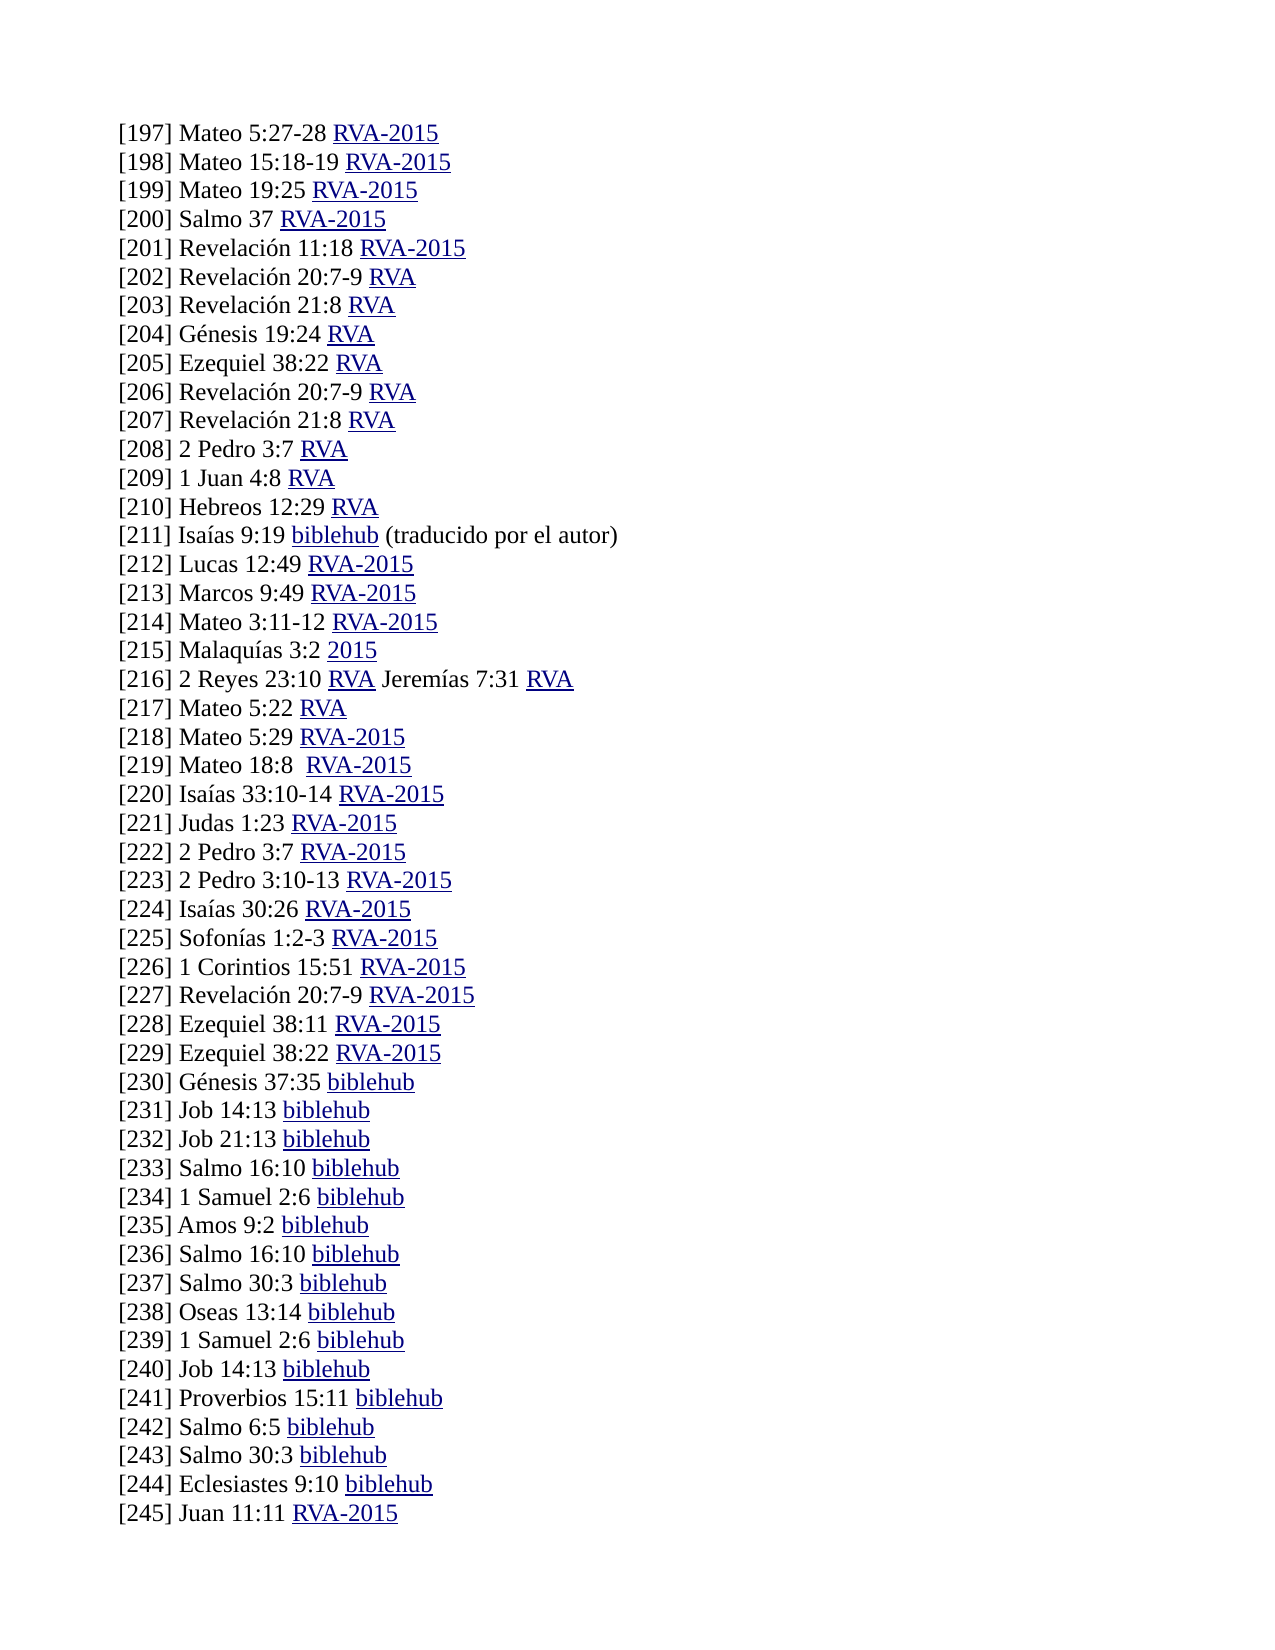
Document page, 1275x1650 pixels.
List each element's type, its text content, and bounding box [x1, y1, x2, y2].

text 2 Pedro 3:7 RVA [118, 434, 1157, 463]
text Amos 9:2 biblehub [118, 1211, 1157, 1239]
text Mateo 15:18-19 RVA-2015 [118, 147, 1157, 176]
text Marcos 9:49 RVA-2015 [118, 578, 1157, 607]
text Job 14:13 biblehub [118, 1096, 1157, 1124]
text Revelación 21:8 RVA [118, 406, 1157, 434]
text Ezequiel 38:11 RVA-2015 [118, 1009, 1157, 1038]
text Isaías 33:10-14 RVA-2015 [118, 779, 1157, 808]
text 1 Juan 4:8 RVA [118, 463, 1157, 492]
text Salmo 30:3 biblehub [118, 1441, 1157, 1469]
text Mateo 18:8 RVA-2015 [118, 751, 1157, 779]
text Salmo 6:5 biblehub [118, 1412, 1157, 1441]
text Ezequiel 38:22 RVA [118, 348, 1157, 377]
text Mateo 19:25 RVA-2015 [118, 176, 1157, 204]
text Oseas 13:14 biblehub [118, 1297, 1157, 1326]
text 1 Corintios 15:51 RVA-2015 [118, 952, 1157, 981]
text 2 Reyes 23:10 RVA Jeremías 7:31 RVA [118, 664, 1157, 693]
text Sofonías 1:2-3 RVA-2015 [118, 923, 1157, 952]
text Isaías 9:19 biblehub (traducido por el autor) [118, 521, 1157, 549]
text Lucas 12:49 RVA-2015 [118, 549, 1157, 578]
text Revelación 20:7-9 RVA [118, 377, 1157, 406]
text Revelación 11:18 RVA-2015 [118, 233, 1157, 262]
text Salmo 37 RVA-2015 [118, 204, 1157, 233]
text Mateo 3:11-12 RVA-2015 [118, 607, 1157, 636]
text Mateo 5:22 RVA [118, 693, 1157, 722]
text Juan 11:11 RVA-2015 [118, 1498, 1157, 1527]
text Job 14:13 biblehub [118, 1354, 1157, 1383]
text Hebreos 12:29 RVA [118, 492, 1157, 521]
text Salmo 16:10 biblehub [118, 1153, 1157, 1182]
text Génesis 19:24 RVA [118, 319, 1157, 348]
text Revelación 20:7-9 RVA-2015 [118, 981, 1157, 1009]
text Salmo 16:10 biblehub [118, 1239, 1157, 1268]
text Eclesiastes 9:10 biblehub [118, 1469, 1157, 1498]
text Proverbios 15:11 biblehub [118, 1383, 1157, 1412]
text 1 Samuel 2:6 biblehub [118, 1182, 1157, 1211]
text Ezequiel 38:22 RVA-2015 [118, 1038, 1157, 1067]
text 2 Pedro 3:10-13 RVA-2015 [118, 866, 1157, 894]
text Job 21:13 biblehub [118, 1124, 1157, 1153]
text Isaías 30:26 RVA-2015 [118, 894, 1157, 923]
text 2 Pedro 3:7 RVA-2015 [118, 837, 1157, 866]
text Malaquías 3:2 2015 [118, 636, 1157, 664]
text Revelación 21:8 RVA [118, 291, 1157, 319]
text Génesis 37:35 biblehub [118, 1067, 1157, 1096]
text Mateo 5:27-28 RVA-2015 [118, 118, 1157, 147]
text Revelación 20:7-9 RVA [118, 262, 1157, 291]
text 1 Samuel 2:6 biblehub [118, 1326, 1157, 1354]
text Salmo 30:3 biblehub [118, 1268, 1157, 1297]
text Judas 1:23 RVA-2015 [118, 808, 1157, 837]
text Mateo 5:29 RVA-2015 [118, 722, 1157, 751]
